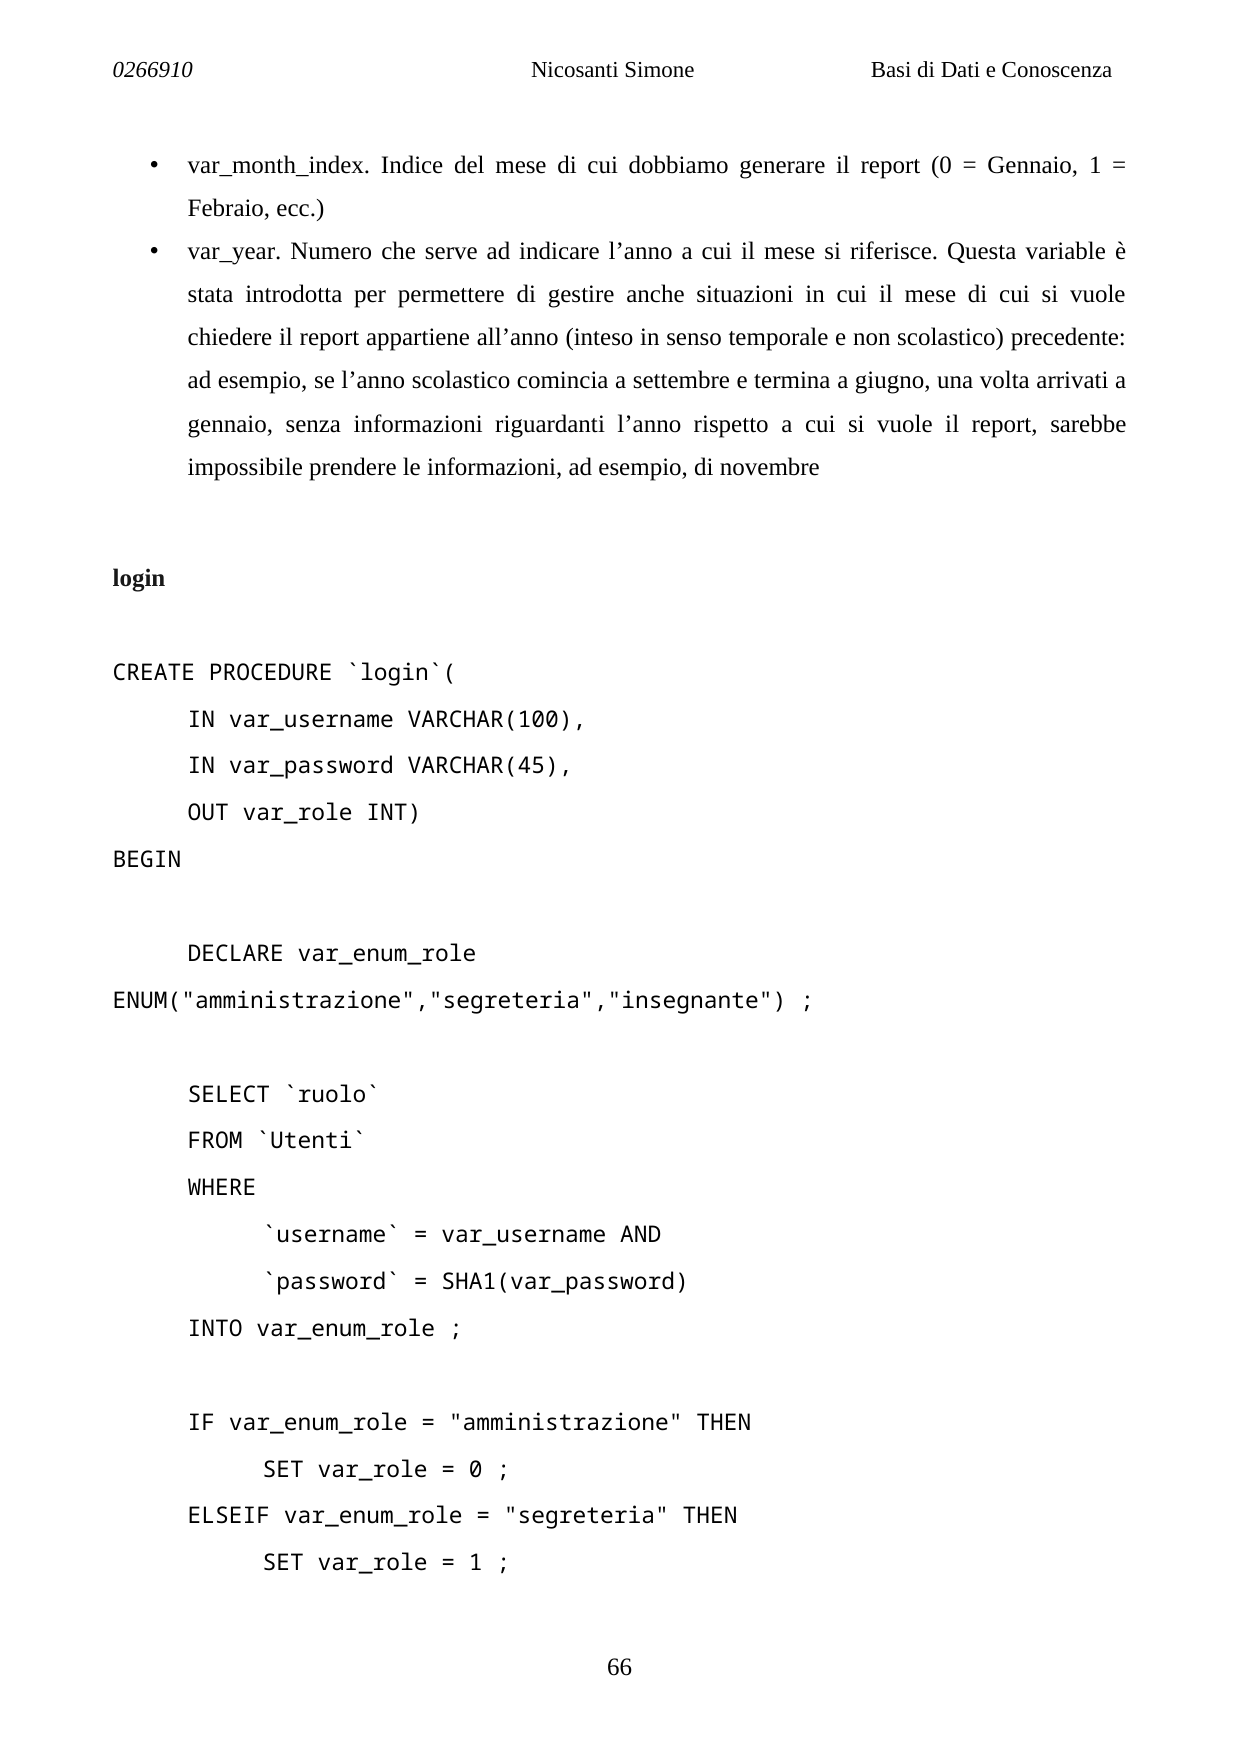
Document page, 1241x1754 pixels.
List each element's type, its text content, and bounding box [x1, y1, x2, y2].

text INTO var_enum_role ; [112, 1312, 1128, 1343]
text CREATE PROCEDURE `login`( [112, 656, 1128, 687]
text `password` = SHA1(var_password) [112, 1265, 1128, 1296]
text `username` = var_username AND [112, 1218, 1128, 1249]
text FROM `Utenti` [112, 1124, 1128, 1156]
subtitle login [112, 563, 1128, 592]
list var_year. Numero che serve ad indicare l’anno a cui il mese si riferisce. Questa variable è stata introdotta per permettere di gestire anche situazioni in cui il mese di cui si vuole chiedere il report appartiene all’anno (inteso in senso temporale e non scolastico) precedente: ad esempio, se l’anno scolastico comincia a settembre e termina a giugno, una volta arrivati a gennaio, senza informazioni riguardanti l’anno rispetto a cui si vuole il report, sarebbe impossibile prendere le informazioni, ad esempio, di novembre [150, 236, 1128, 481]
list var_month_index. Indice del mese di cui dobbiamo generare il report (0 = Gennaio, 1 = Febraio, ecc.) [150, 150, 1128, 222]
text ELSEIF var_enum_role = "segreteria" THEN [112, 1499, 1128, 1531]
text DECLARE var_enum_role ENUM("amministrazione","segreteria","insegnante") ; [112, 937, 1128, 1015]
text SET var_role = 1 ; [112, 1546, 1128, 1577]
text SET var_role = 0 ; [112, 1452, 1128, 1484]
text SELECT `ruolo` [112, 1077, 1128, 1109]
text IN var_password VARCHAR(45), [112, 749, 1128, 781]
text OUT var_role INT) [112, 796, 1128, 827]
text IF var_enum_role = "amministrazione" THEN [112, 1406, 1128, 1437]
text BEGIN [112, 843, 1128, 874]
text IN var_username VARCHAR(100), [112, 702, 1128, 734]
text WHERE [112, 1171, 1128, 1202]
